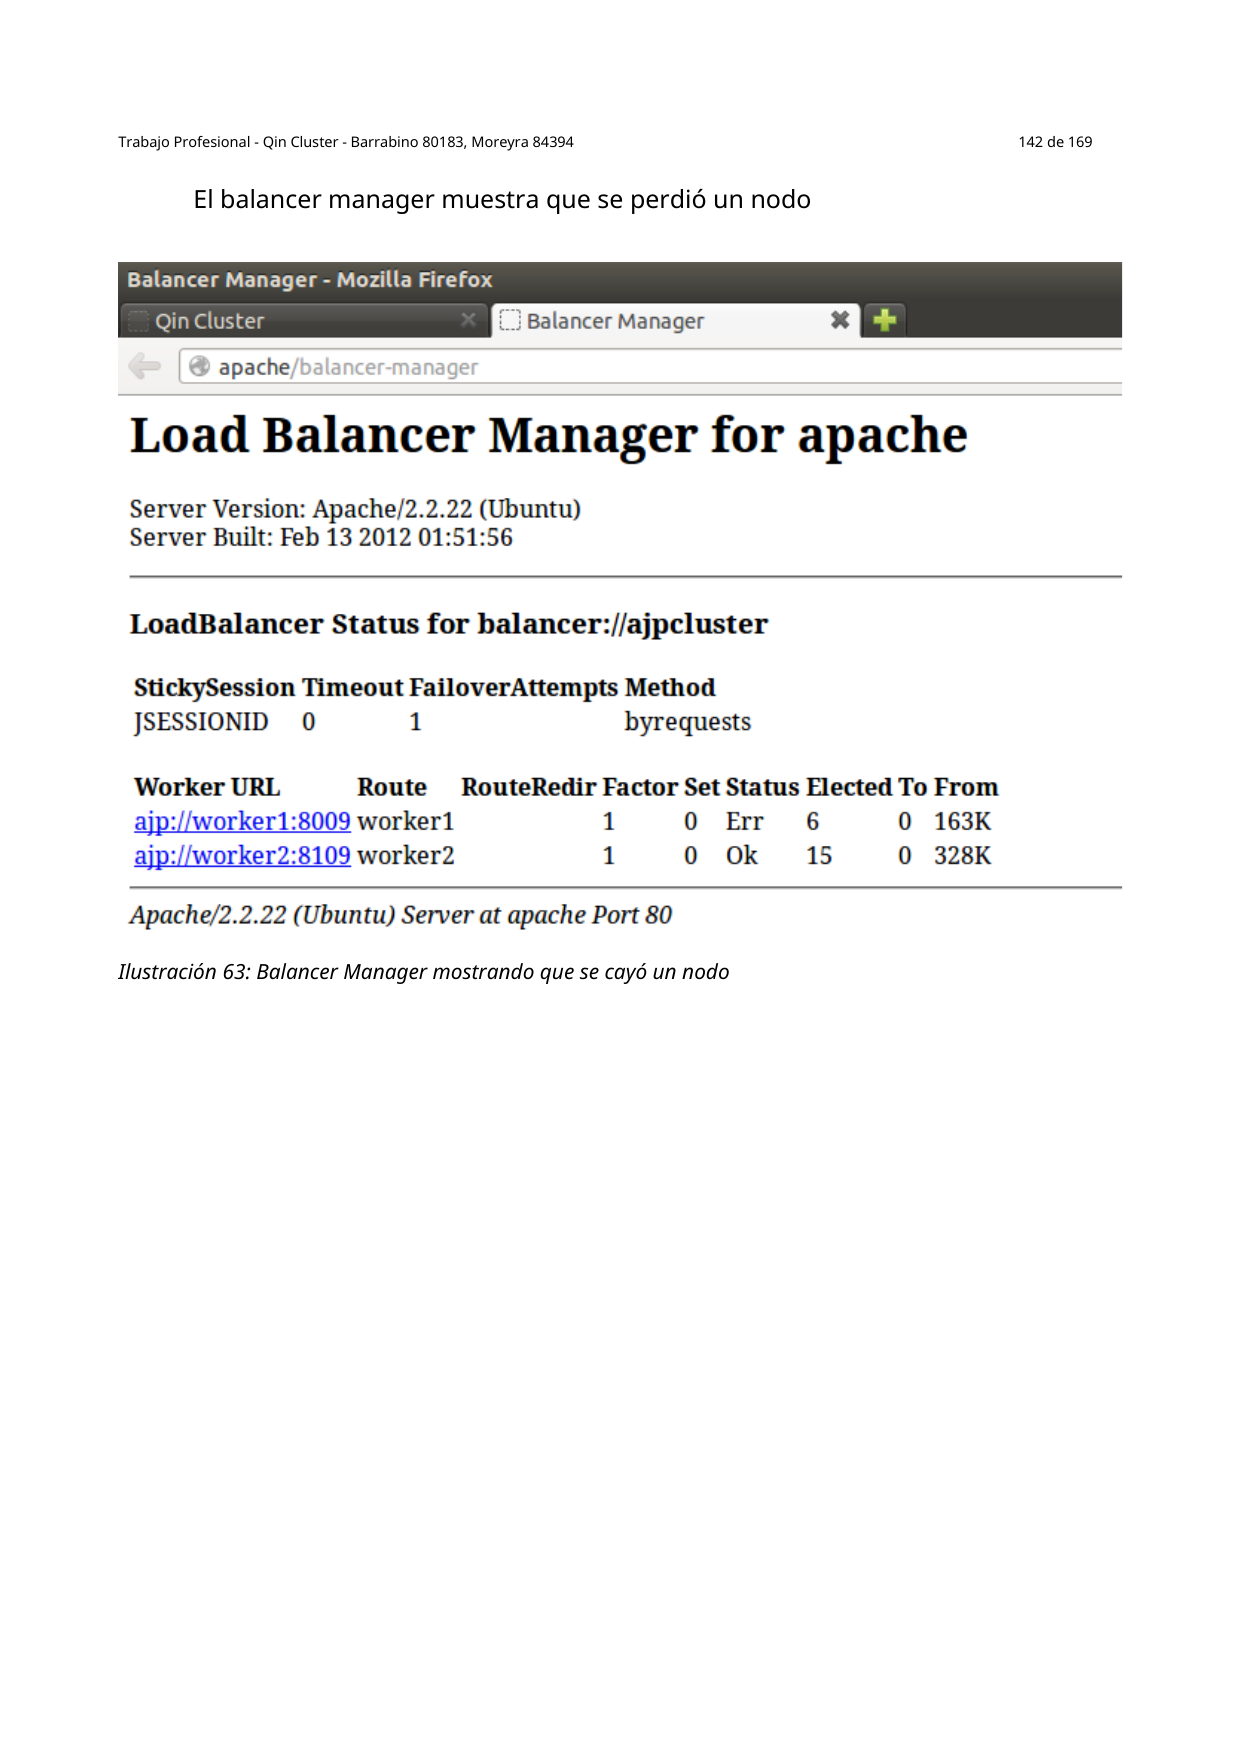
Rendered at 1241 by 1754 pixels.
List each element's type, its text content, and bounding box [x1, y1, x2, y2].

picture [118, 262, 1123, 958]
text El balancer manager muestra que se perdió un nodo [118, 182, 1122, 216]
text Ilustración 63: Balancer Manager mostrando que se cayó un nodo [118, 958, 1122, 986]
